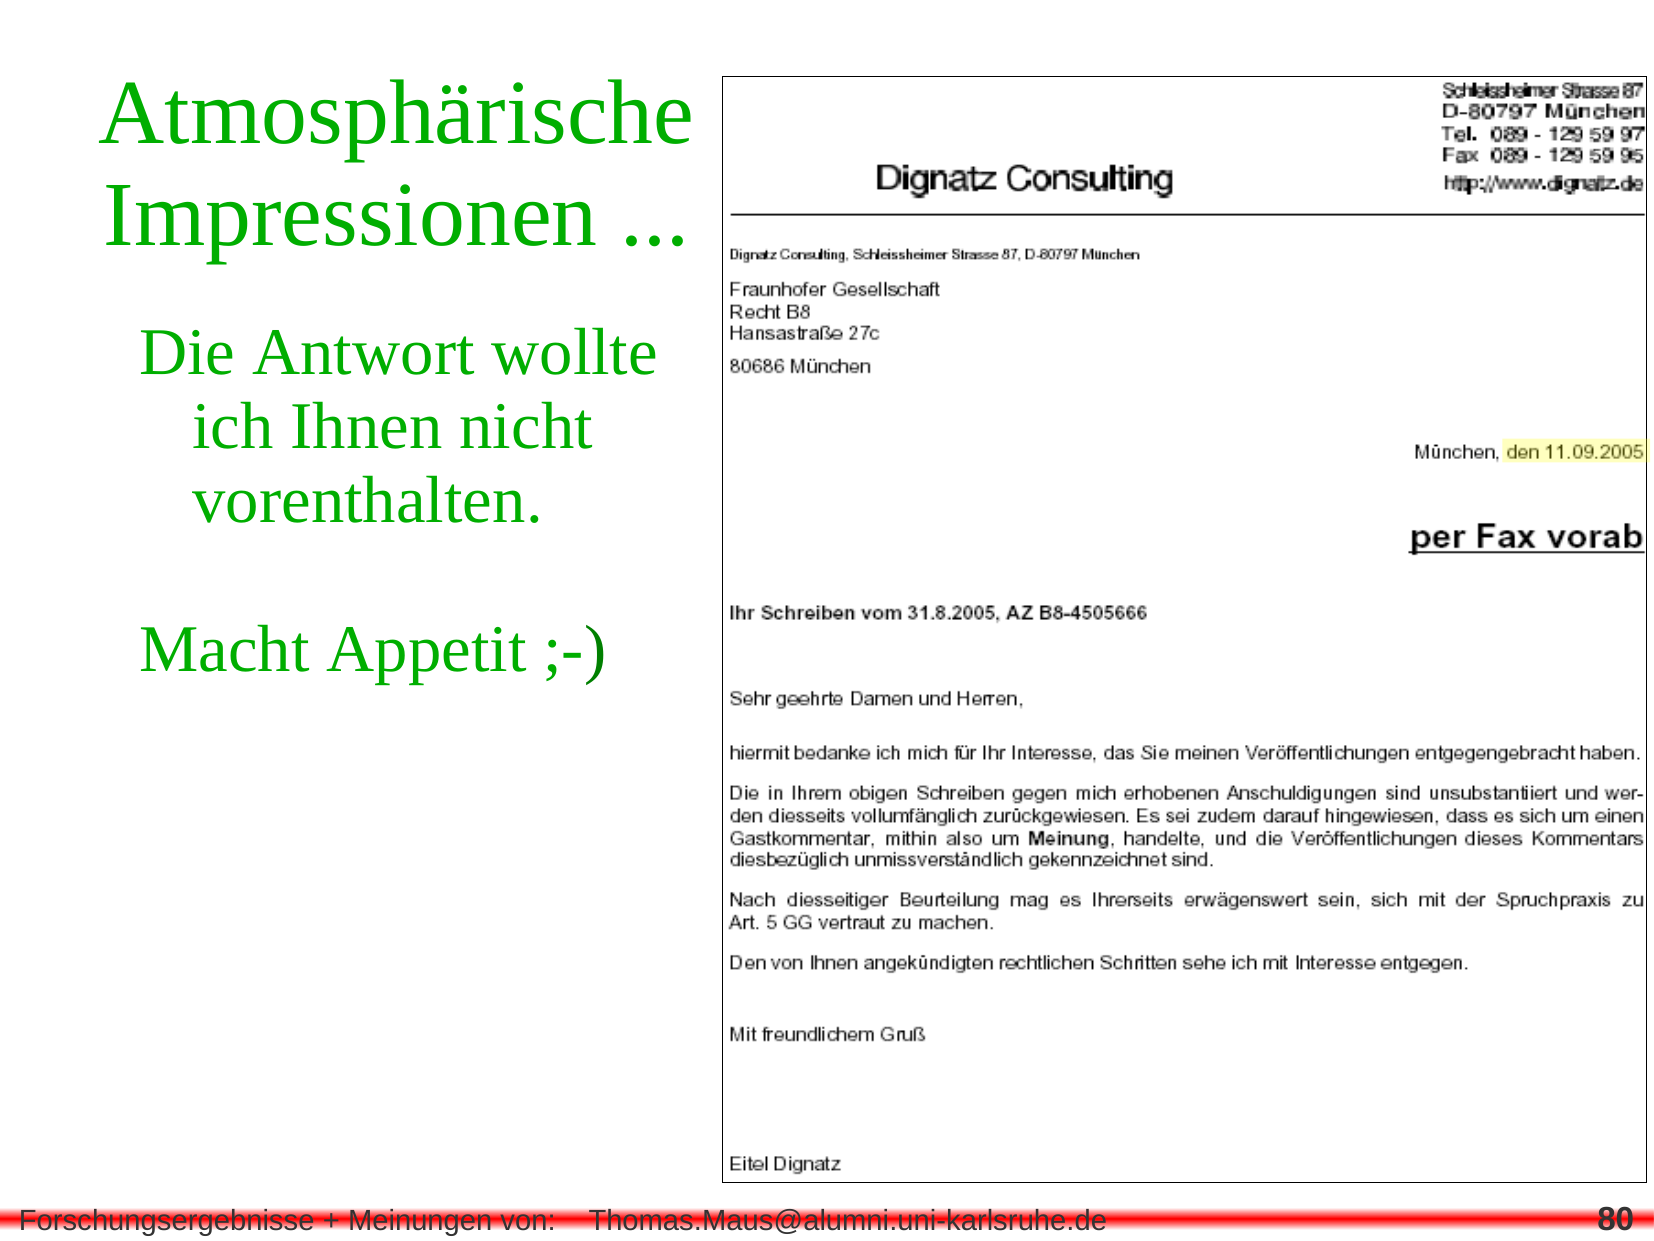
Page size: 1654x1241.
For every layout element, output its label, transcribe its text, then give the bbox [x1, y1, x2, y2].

picture [722, 76, 1647, 1183]
title Atmosphärische Impressionen ... [59, 52, 736, 275]
list Die Antwort wollte ich Ihnen nicht vorenthalten. Macht Appetit ;-) [121, 315, 709, 1097]
text_box [1502, 438, 1651, 463]
